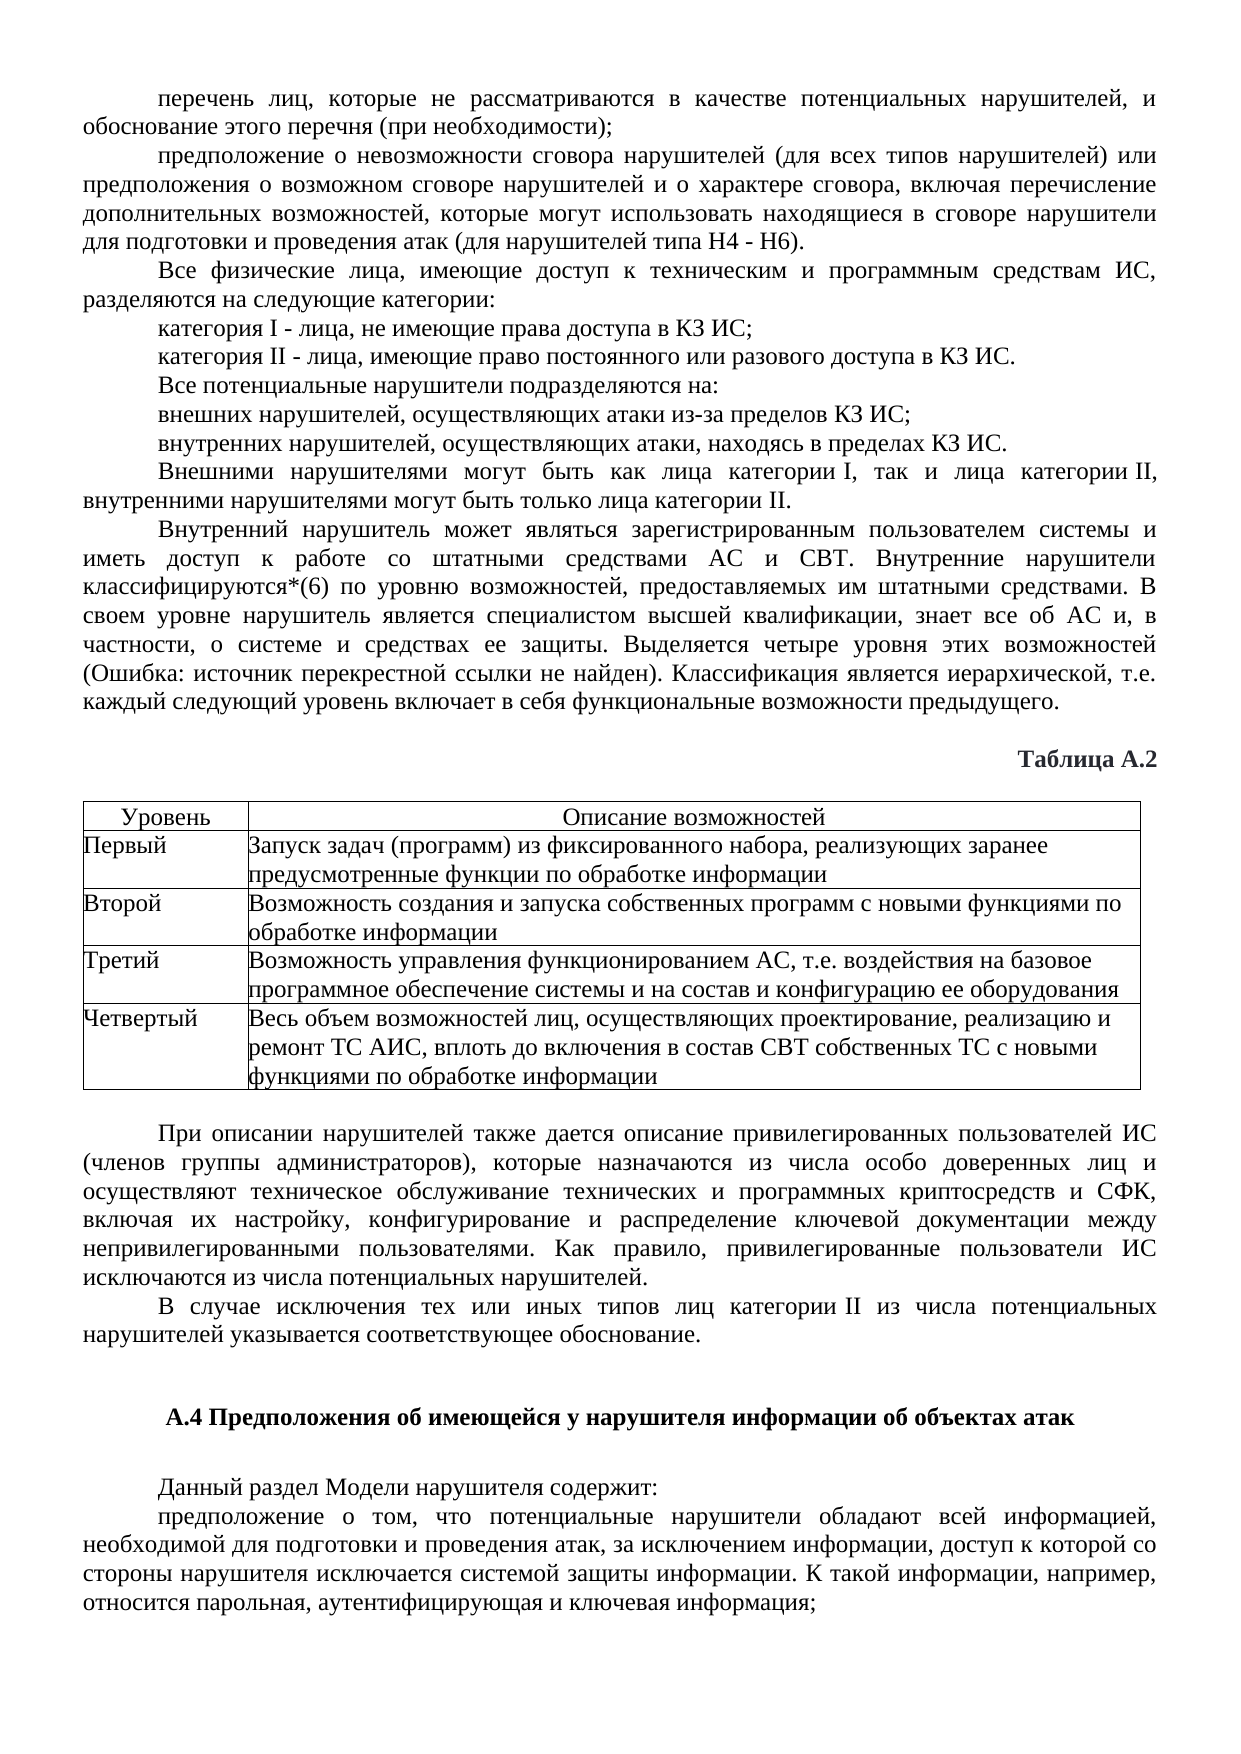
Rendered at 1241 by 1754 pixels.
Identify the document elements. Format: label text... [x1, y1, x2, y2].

text Внутренний нарушитель может являться зарегистрированным пользователем системы и иметь доступ к работе со штатными средствами АС и СВТ. Внутренние нарушители классифицируются*(6) по уровню возможностей, предоставляемых им штатными средствами. В своем уровне нарушитель является специалистом высшей квалификации, знает все об АС и, в частности, о системе и средствах ее защиты. Выделяется четыре уровня этих возможностей (Ошибка: источник перекрестной ссылки не найден). Классификация является иерархической, т.е. каждый следующий уровень включает в себя функциональные возможности предыдущего. [83, 514, 1157, 715]
text внутренних нарушителей, осуществляющих атаки, находясь в пределах КЗ ИС. [83, 428, 1157, 456]
table_cell Запуск задач (программ) из фиксированного набора, реализующих заранее предусмотренные функции по обработке информации [249, 831, 1140, 888]
text При описании нарушителей также дается описание привилегированных пользователей ИС (членов группы администраторов), которые назначаются из числа особо доверенных лиц и осуществляют техническое обслуживание технических и программных криптосредств и СФК, включая их настройку, конфигурирование и распределение ключевой документации между непривилегированными пользователями. Как правило, привилегированные пользователи ИС исключаются из числа потенциальных нарушителей. [83, 1118, 1157, 1291]
text Все потенциальные нарушители подразделяются на: [83, 370, 1157, 399]
table_cell Третий [84, 946, 248, 1003]
table_cell Возможность управления функционированием АС, т.е. воздействия на базовое программное обеспечение системы и на состав и конфигурацию ее оборудования [249, 946, 1140, 1003]
table_cell Четвертый [84, 1004, 248, 1089]
text перечень лиц, которые не рассматриваются в качестве потенциальных нарушителей, и обоснование этого перечня (при необходимости); [83, 83, 1157, 140]
subtitle А.4 Предположения об имеющейся у нарушителя информации об объектах атак [83, 1402, 1157, 1431]
table_header Описание возможностей [249, 802, 1140, 830]
table_cell Весь объем возможностей лиц, осуществляющих проектирование, реализацию и ремонт ТС АИС, вплоть до включения в состав СВТ собственных ТС с новыми функциями по обработке информации [249, 1004, 1140, 1089]
table_cell Первый [84, 831, 248, 888]
text В случае исключения тех или иных типов лиц категории II из числа потенциальных нарушителей указывается соответствующее обоснование. [83, 1291, 1157, 1348]
text категория II - лица, имеющие право постоянного или разового доступа в КЗ ИС. [83, 341, 1157, 370]
table_cell Второй [84, 889, 248, 945]
text Внешними нарушителями могут быть как лица категории I, так и лица категории II, внутренними нарушителями могут быть только лица категории II. [83, 456, 1157, 514]
text Таблица А.2 [83, 744, 1157, 773]
text Все физические лица, имеющие доступ к техническим и программным средствам ИС, разделяются на следующие категории: [83, 255, 1157, 313]
text категория I - лица, не имеющие права доступа в КЗ ИС; [83, 313, 1157, 341]
table_header Уровень [84, 802, 248, 830]
text предположение о невозможности сговора нарушителей (для всех типов нарушителей) или предположения о возможном сговоре нарушителей и о характере сговора, включая перечисление дополнительных возможностей, которые могут использовать находящиеся в сговоре нарушители для подготовки и проведения атак (для нарушителей типа Н4 - Н6). [83, 140, 1157, 255]
text Данный раздел Модели нарушителя содержит: [83, 1472, 1157, 1501]
table_cell Возможность создания и запуска собственных программ с новыми функциями по обработке информации [249, 889, 1140, 945]
text внешних нарушителей, осуществляющих атаки из-за пределов КЗ ИС; [83, 399, 1157, 428]
text предположение о том, что потенциальные нарушители обладают всей информацией, необходимой для подготовки и проведения атак, за исключением информации, доступ к которой со стороны нарушителя исключается системой защиты информации. К такой информации, например, относится парольная, аутентифицирующая и ключевая информация; [83, 1501, 1157, 1616]
